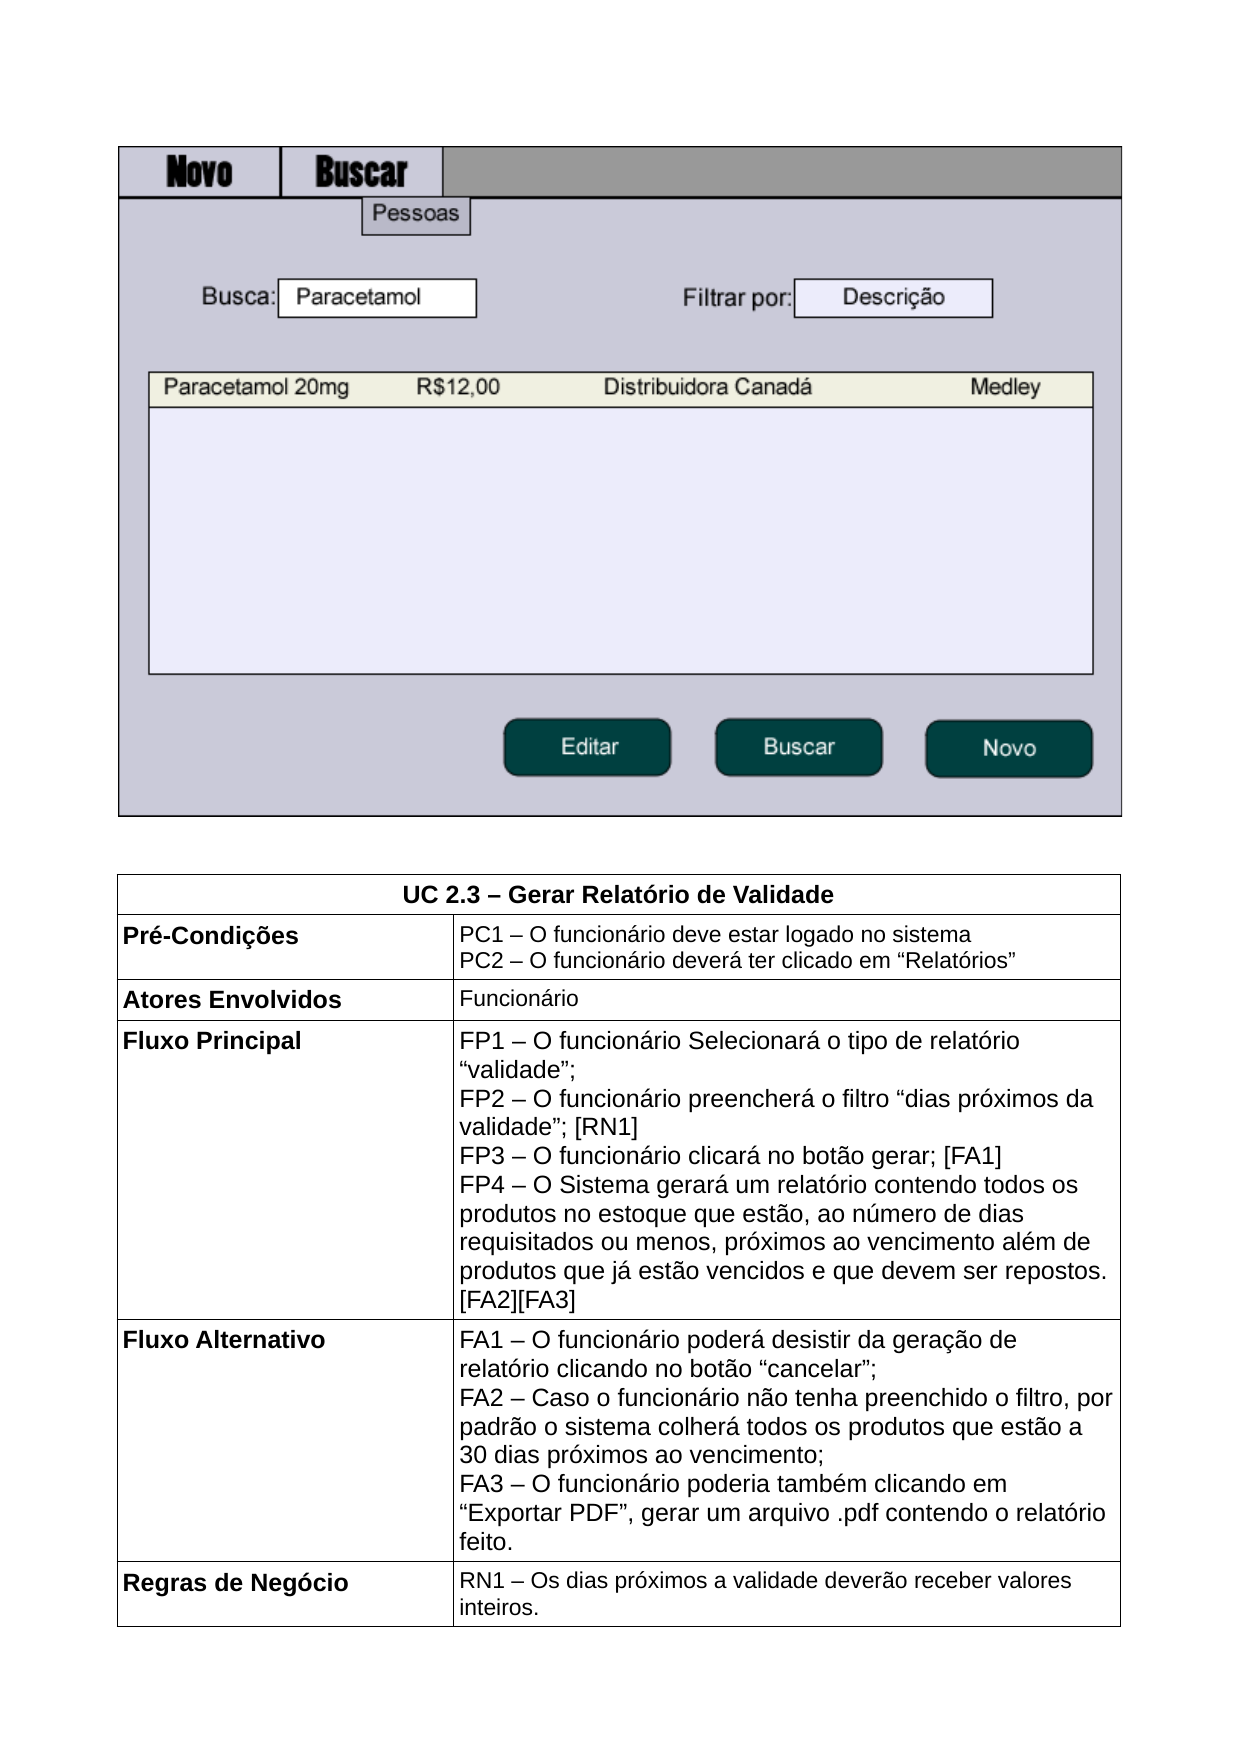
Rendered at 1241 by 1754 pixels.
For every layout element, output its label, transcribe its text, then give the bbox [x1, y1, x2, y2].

table_cell PC1 – O funcionário deve estar logado no sistema PC2 – O funcionário deverá ter clicado em “Relatórios” [454, 915, 1120, 979]
table_cell FP1 – O funcionário Selecionará o tipo de relatório “validade”; FP2 – O funcionário preencherá o filtro “dias próximos da validade”; [RN1] FP3 – O funcionário clicará no botão gerar; [FA1] FP4 – O Sistema gerará um relatório contendo todos os produtos no estoque que estão, ao número de dias requisitados ou menos, próximos ao vencimento além de produtos que já estão vencidos e que devem ser repostos.[FA2][FA3] [454, 1021, 1120, 1319]
table_cell Atores Envolvidos [118, 980, 453, 1020]
table_cell Fluxo Principal [118, 1021, 453, 1319]
table_cell Regras de Negócio [118, 1562, 453, 1626]
table_cell RN1 – Os dias próximos a validade deverão receber valores inteiros. [454, 1562, 1120, 1626]
table_header UC 2.3 – Gerar Relatório de Validade [118, 875, 1120, 914]
table_cell FA1 – O funcionário poderá desistir da geração de relatório clicando no botão “cancelar”; FA2 – Caso o funcionário não tenha preenchido o filtro, por padrão o sistema colherá todos os produtos que estão a 30 dias próximos ao vencimento; FA3 – O funcionário poderia também clicando em “Exportar PDF”, gerar um arquivo .pdf contendo o relatório feito. [454, 1320, 1120, 1561]
table_cell Fluxo Alternativo [118, 1320, 453, 1561]
table_cell Funcionário [454, 980, 1120, 1020]
table_cell Pré-Condições [118, 915, 453, 979]
